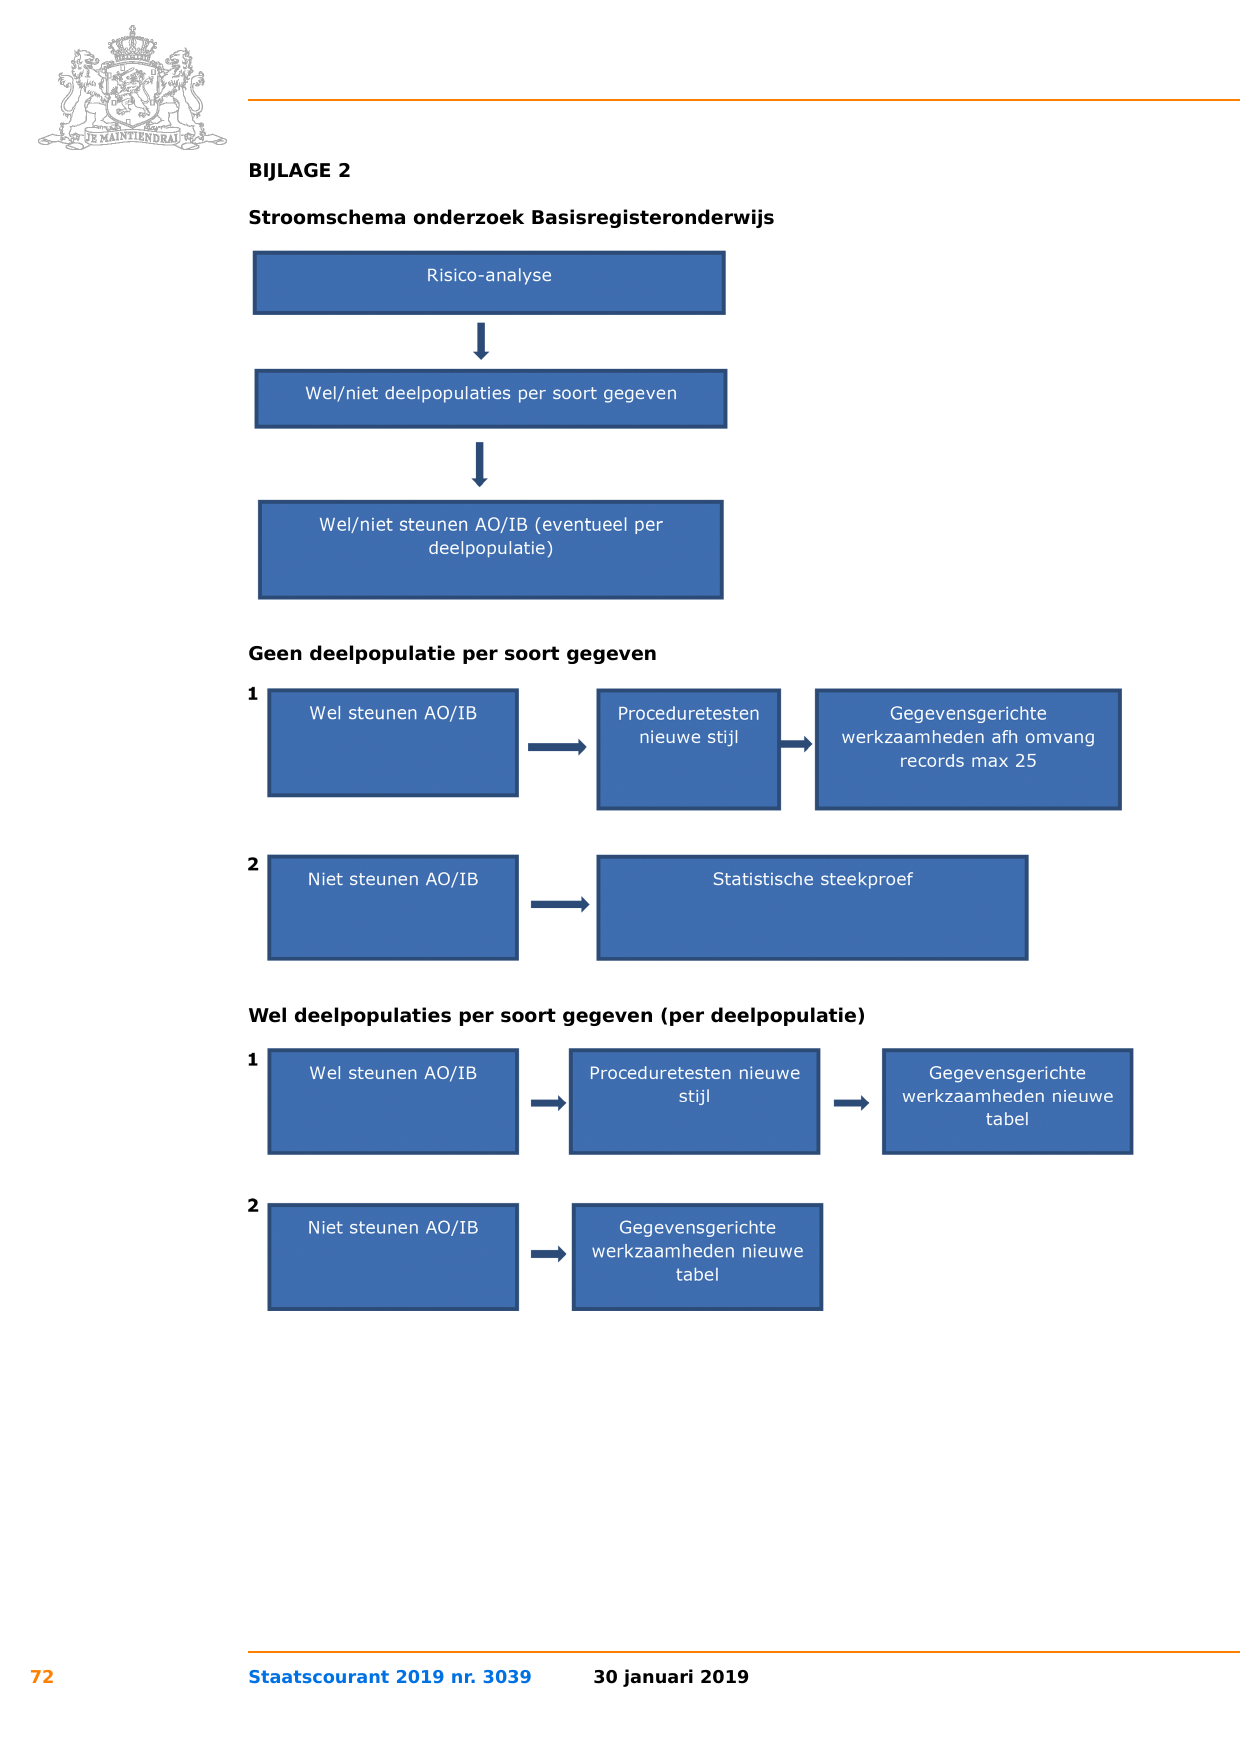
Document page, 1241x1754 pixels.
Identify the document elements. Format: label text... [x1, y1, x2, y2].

picture [248, 686, 1134, 811]
picture [248, 854, 1134, 961]
picture [248, 250, 1134, 600]
picture [38, 25, 227, 150]
picture [248, 1198, 1134, 1311]
subtitle BIJLAGE 2 [248, 160, 1163, 182]
text Stroomschema onderzoek Basisregisteronderwijs [248, 207, 1163, 229]
picture [248, 1048, 1134, 1155]
text Wel deelpopulaties per soort gegeven (per deelpopulatie) [248, 1005, 1163, 1027]
text Geen deelpopulatie per soort gegeven [248, 643, 1163, 665]
